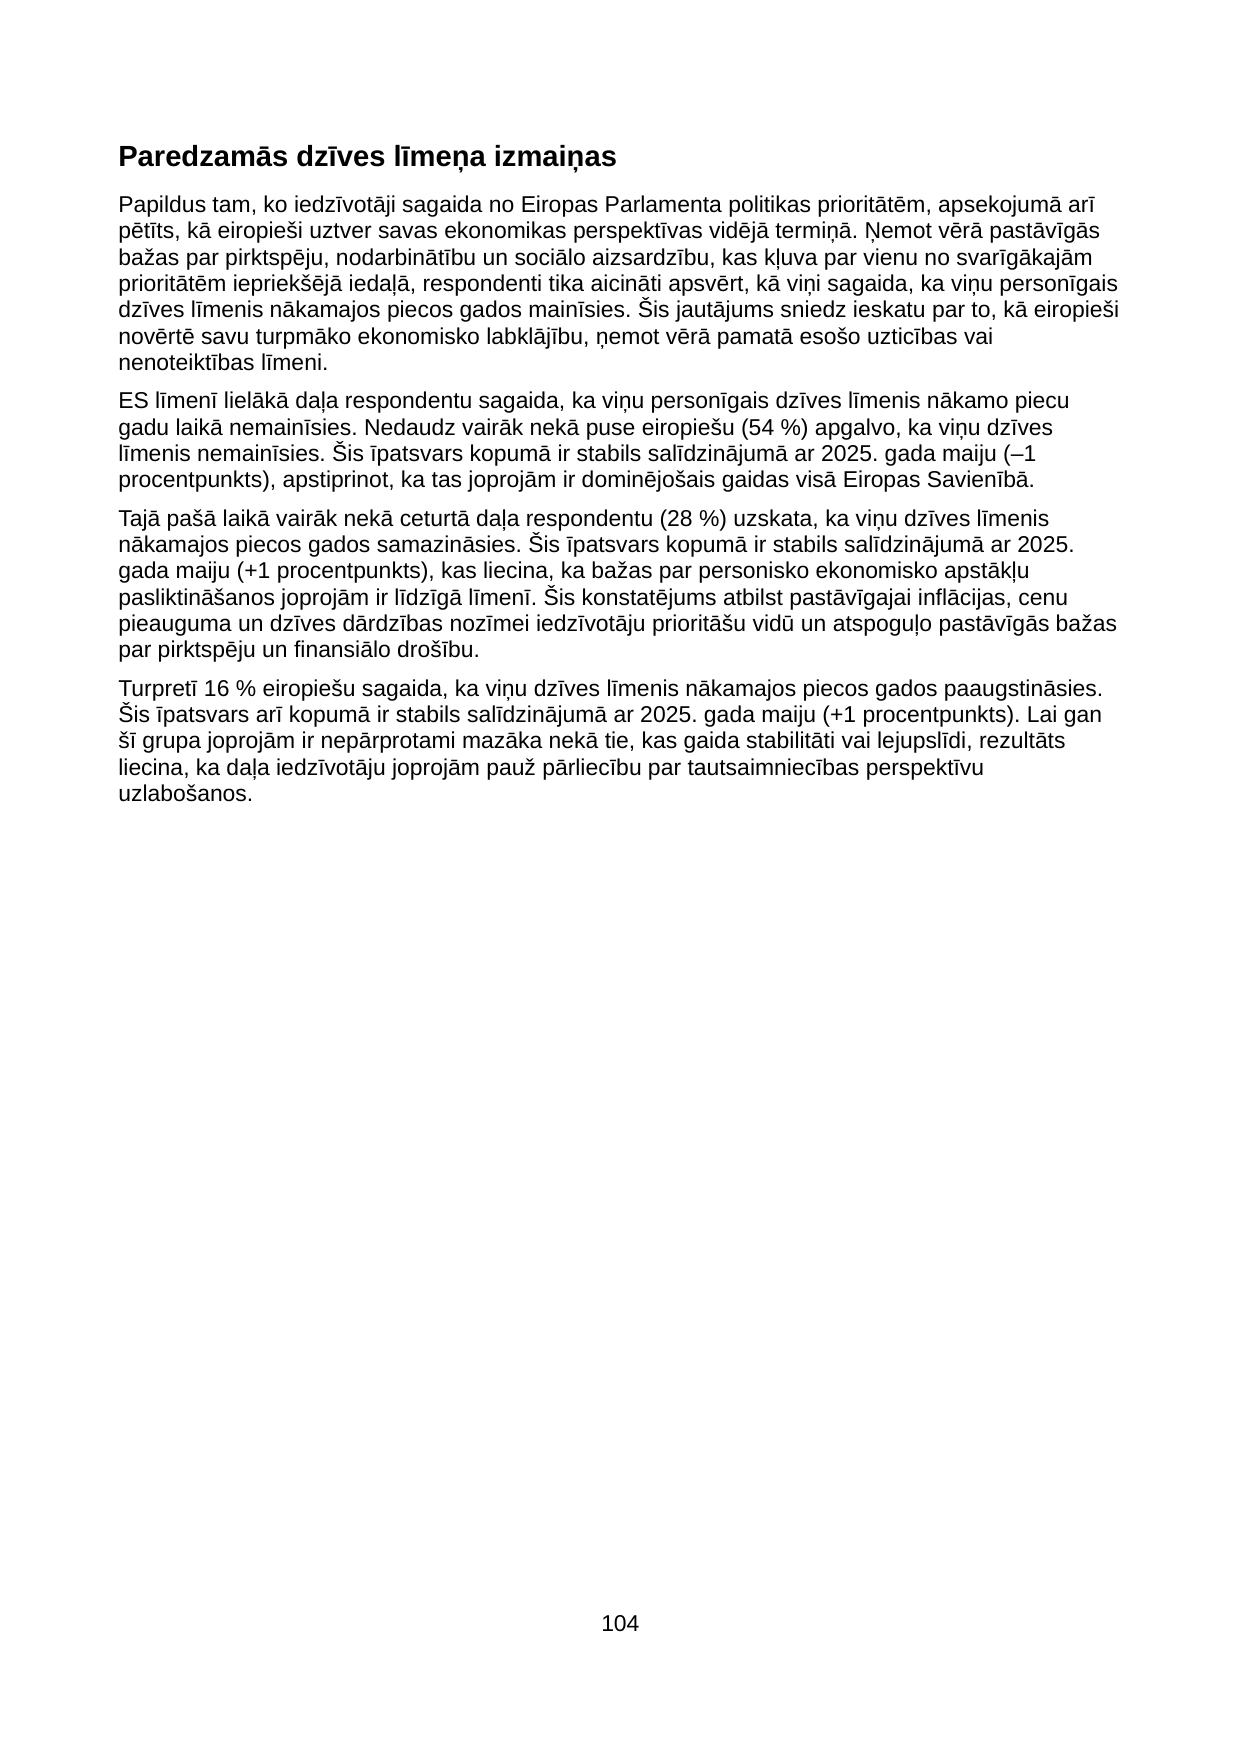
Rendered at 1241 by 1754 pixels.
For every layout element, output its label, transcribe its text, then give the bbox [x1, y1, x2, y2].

text Papildus tam, ko iedzīvotāji sagaida no Eiropas Parlamenta politikas prioritātēm, apsekojumā arī pētīts, kā eiropieši uztver savas ekonomikas perspektīvas vidējā termiņā. Ņemot vērā pastāvīgās bažas par pirktspēju, nodarbinātību un sociālo aizsardzību, kas kļuva par vienu no svarīgākajām prioritātēm iepriekšējā iedaļā, respondenti tika aicināti apsvērt, kā viņi sagaida, ka viņu personīgais dzīves līmenis nākamajos piecos gados mainīsies. Šis jautājums sniedz ieskatu par to, kā eiropieši novērtē savu turpmāko ekonomisko labklājību, ņemot vērā pamatā esošo uzticības vai nenoteiktības līmeni. [118, 191, 1122, 375]
text Turpretī 16 % eiropiešu sagaida, ka viņu dzīves līmenis nākamajos piecos gados paaugstināsies. Šis īpatsvars arī kopumā ir stabils salīdzinājumā ar 2025. gada maiju (+1 procentpunkts). Lai gan šī grupa joprojām ir nepārprotami mazāka nekā tie, kas gaida stabilitāti vai lejupslīdi, rezultāts liecina, ka daļa iedzīvotāju joprojām pauž pārliecību par tautsaimniecības perspektīvu uzlabošanos. [118, 674, 1122, 806]
subtitle Paredzamās dzīves līmeņa izmaiņas [118, 139, 1122, 172]
text Tajā pašā laikā vairāk nekā ceturtā daļa respondentu (28 %) uzskata, ka viņu dzīves līmenis nākamajos piecos gados samazināsies. Šis īpatsvars kopumā ir stabils salīdzinājumā ar 2025. gada maiju (+1 procentpunkts), kas liecina, ka bažas par personisko ekonomisko apstākļu pasliktināšanos joprojām ir līdzīgā līmenī. Šis konstatējums atbilst pastāvīgajai inflācijas, cenu pieauguma un dzīves dārdzības nozīmei iedzīvotāju prioritāšu vidū un atspoguļo pastāvīgās bažas par pirktspēju un finansiālo drošību. [118, 504, 1122, 663]
text ES līmenī lielākā daļa respondentu sagaida, ka viņu personīgais dzīves līmenis nākamo piecu gadu laikā nemainīsies. Nedaudz vairāk nekā puse eiropiešu (54 %) apgalvo, ka viņu dzīves līmenis nemainīsies. Šis īpatsvars kopumā ir stabils salīdzinājumā ar 2025. gada maiju (–1 procentpunkts), apstiprinot, ka tas joprojām ir dominējošais gaidas visā Eiropas Savienībā. [118, 387, 1122, 493]
